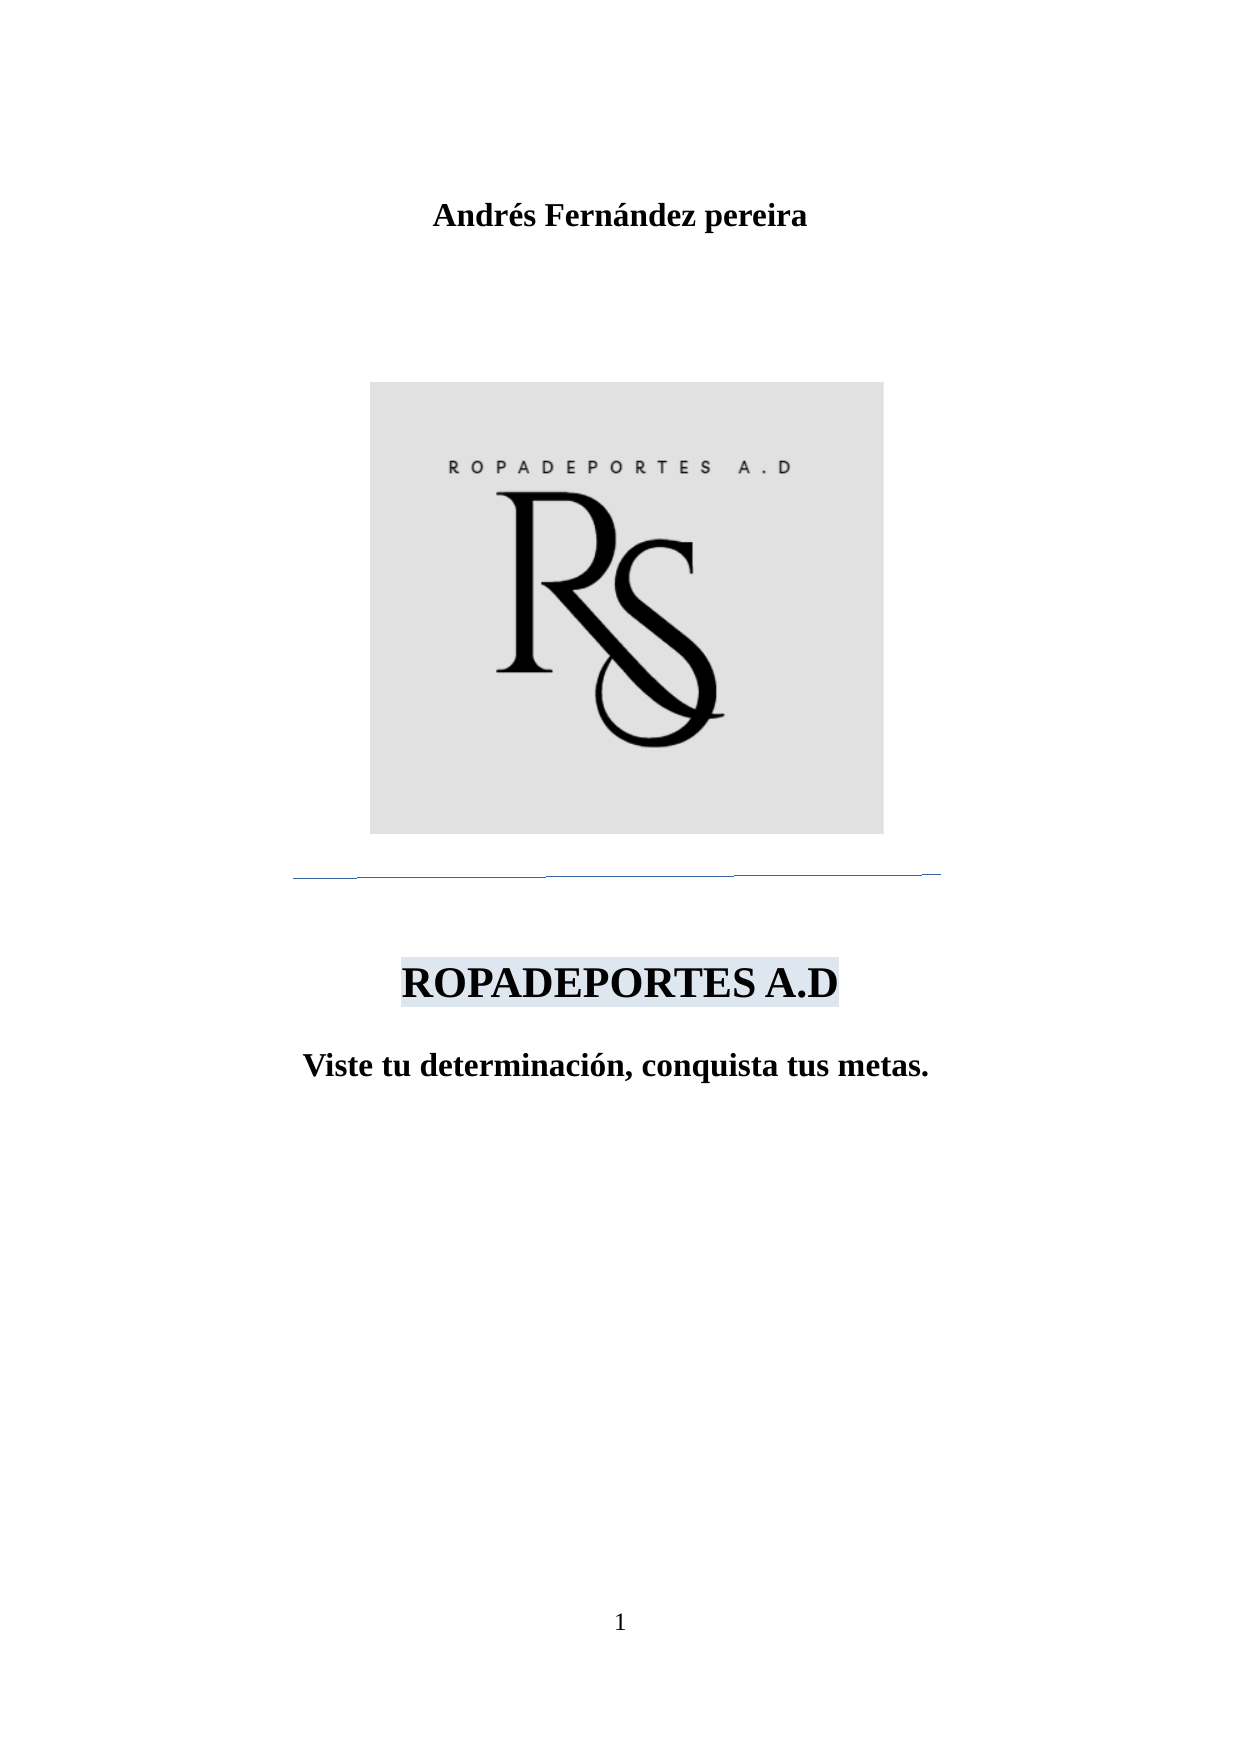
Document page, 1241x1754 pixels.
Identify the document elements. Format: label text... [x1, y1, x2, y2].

text Andrés Fernández pereira [118, 195, 1122, 233]
text Viste tu determinación, conquista tus metas. [118, 1045, 1122, 1084]
text ROPADEPORTES A.D [118, 957, 1122, 1007]
picture [370, 382, 884, 834]
